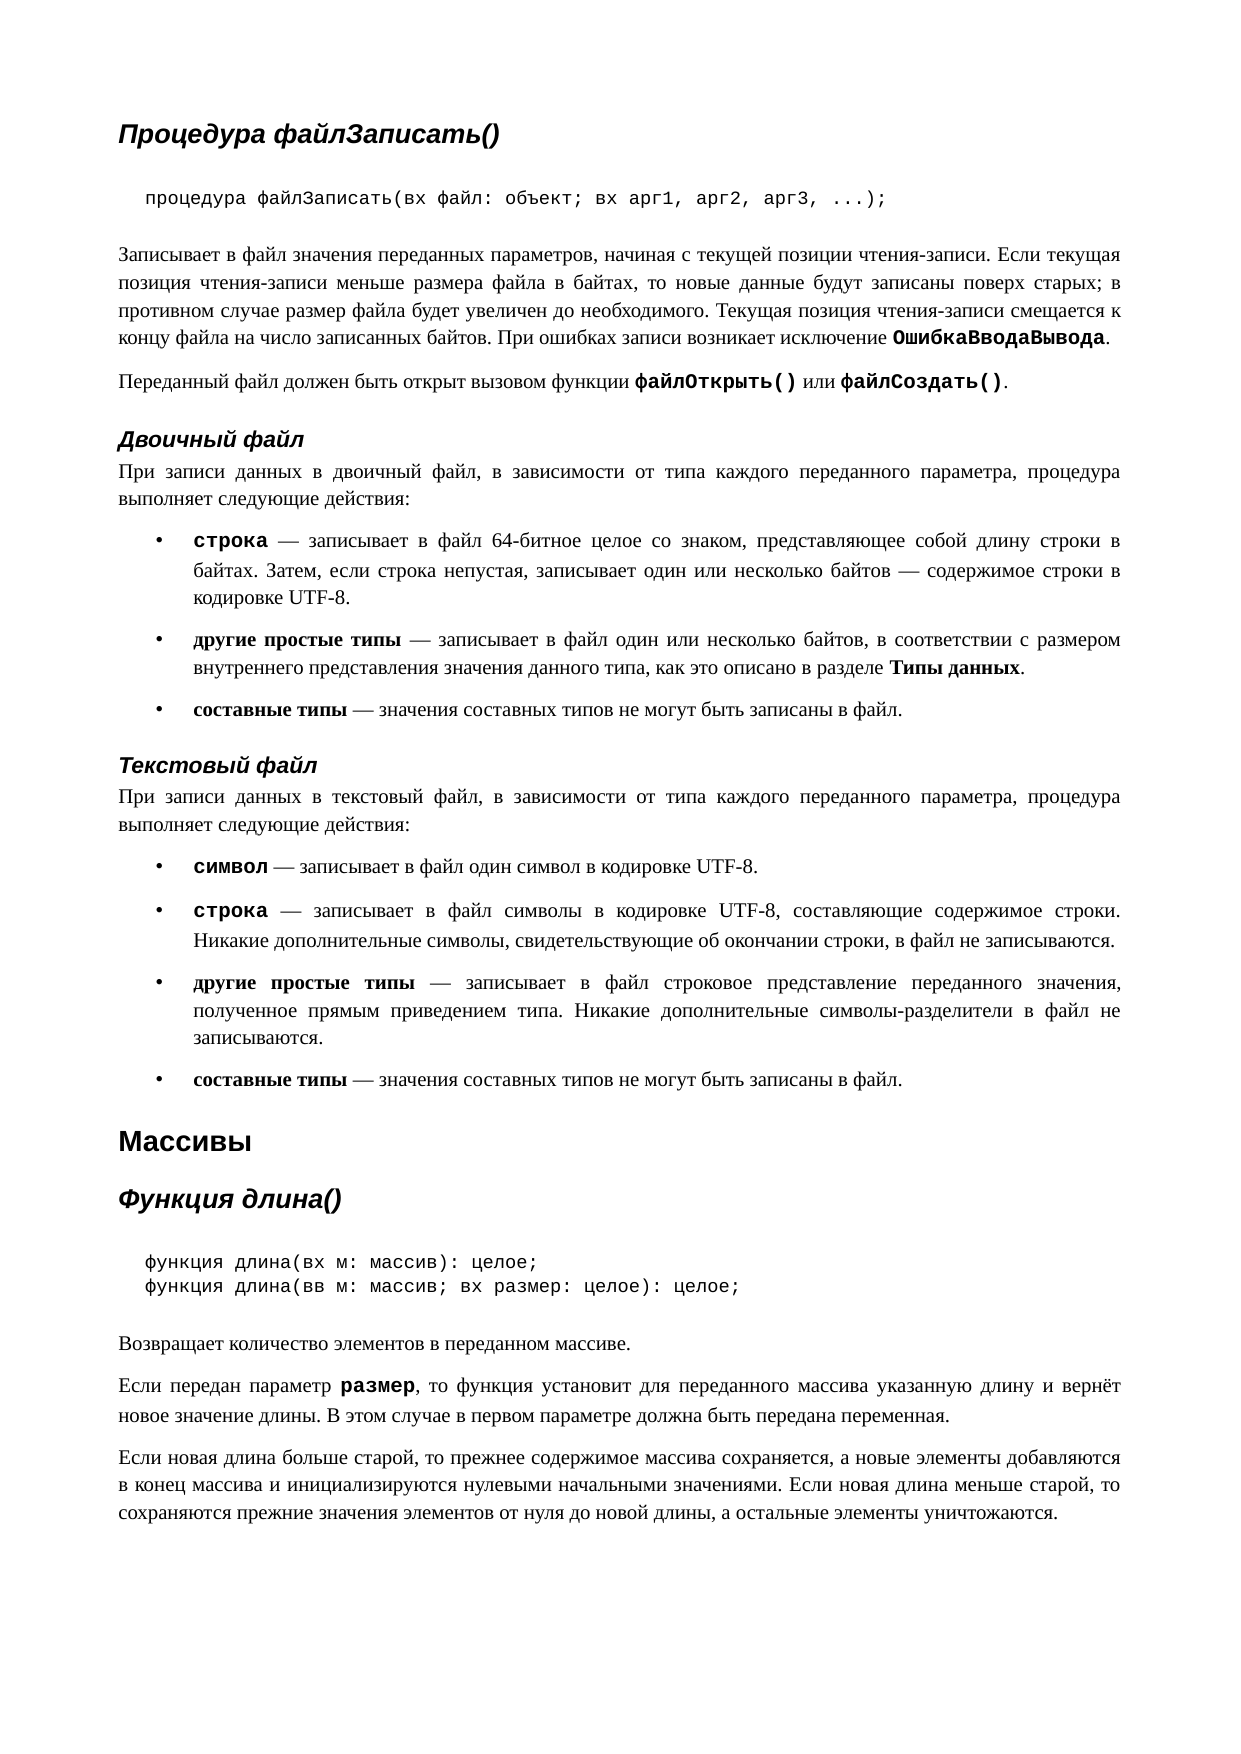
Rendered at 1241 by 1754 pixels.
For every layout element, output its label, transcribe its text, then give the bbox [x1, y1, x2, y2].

list строка — записывает в файл символы в кодировке UTF-8, составляющие содержимое строки. Никакие дополнительные символы, свидетельствующие об окончании строки, в файл не записываются. [156, 898, 1122, 952]
list другие простые типы — записывает в файл один или несколько байтов, в соответствии с размером внутреннего представления значения данного типа, как это описано в разделе Типы данных. [156, 627, 1122, 679]
list строка — записывает в файл 64-битное целое со знаком, представляющее собой длину строки в байтах. Затем, если строка непустая, записывает один или несколько байтов — содержимое строки в кодировке UTF-8. [156, 528, 1122, 609]
list составные типы — значения составных типов не могут быть записаны в файл. [156, 1067, 1122, 1091]
subtitle Текстовый файл [118, 752, 1122, 778]
subtitle Функция длина() [118, 1183, 1122, 1214]
list символ — записывает в файл один символ в кодировке UTF-8. [156, 854, 1122, 880]
list другие простые типы — записывает в файл строковое представление переданного значения, полученное прямым приведением типа. Никакие дополнительные символы-разделители в файл не записываются. [156, 970, 1122, 1049]
text При записи данных в двоичный файл, в зависимости от типа каждого переданного параметра, процедура выполняет следующие действия: [118, 458, 1122, 510]
text Записывает в файл значения переданных параметров, начиная с текущей позиции чтения-записи. Если текущая позиция чтения-записи меньше размера файла в байтах, то новые данные будут записаны поверх старых; в противном случае размер файла будет увеличен до необходимого. Текущая позиция чтения-записи смещается к концу файла на число записанных байтов. При ошибках записи возникает исключение ОшибкаВводаВывода. [118, 242, 1122, 351]
subtitle Двоичный файл [118, 426, 1122, 452]
text Возвращает количество элементов в переданном массиве. [118, 1331, 1122, 1355]
text функция длина(вв м: массив; вх размер: целое): целое; [136, 1268, 1104, 1307]
text При записи данных в текстовый файл, в зависимости от типа каждого переданного параметра, процедура выполняет следующие действия: [118, 784, 1122, 836]
subtitle Процедура файлЗаписать() [118, 118, 1122, 149]
list составные типы — значения составных типов не могут быть записаны в файл. [156, 697, 1122, 721]
subtitle Массивы [118, 1124, 1122, 1158]
text процедура файлЗаписать(вх файл: объект; вх арг1, арг2, арг3, ...); [136, 179, 1104, 218]
text Переданный файл должен быть открыт вызовом функции файлОткрыть() или файлСоздать(). [118, 369, 1122, 395]
text Если новая длина больше старой, то прежнее содержимое массива сохраняется, а новые элементы добавляются в конец массива и инициализируются нулевыми начальными значениями. Если новая длина меньше старой, то сохраняются прежние значения элементов от нуля до новой длины, а остальные элементы уничтожаются. [118, 1445, 1122, 1524]
text Если передан параметр размер, то функция установит для переданного массива указанную длину и вернёт новое значение длины. В этом случае в первом параметре должна быть передана переменная. [118, 1373, 1122, 1427]
text функция длина(вх м: массив): целое; [136, 1244, 1104, 1268]
